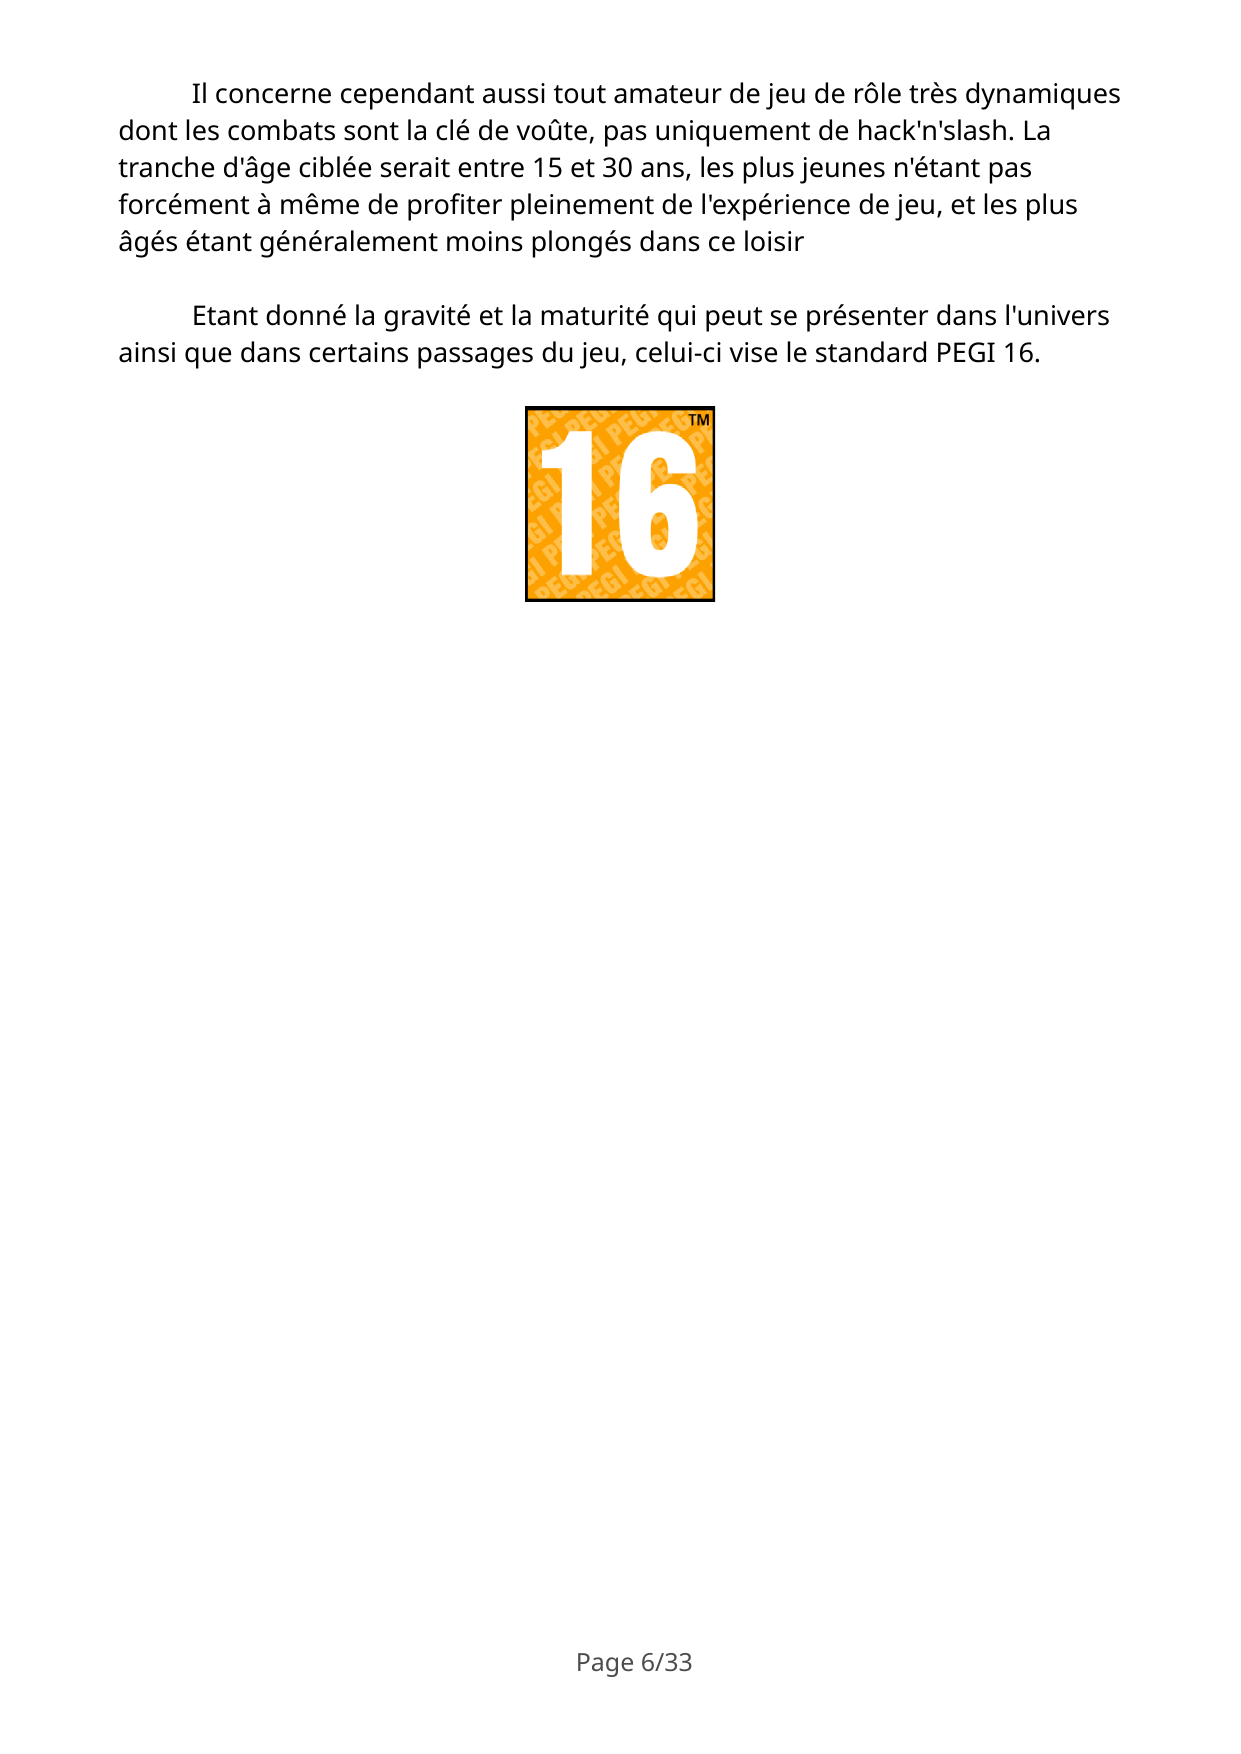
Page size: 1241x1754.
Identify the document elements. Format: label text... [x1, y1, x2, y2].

picture [525, 406, 715, 602]
text Etant donné la gravité et la maturité qui peut se présenter dans l'univers ainsi que dans certains passages du jeu, celui-ci vise le standard PEGI 16. [118, 296, 1122, 370]
text Il concerne cependant aussi tout amateur de jeu de rôle très dynamiques dont les combats sont la clé de voûte, pas uniquement de hack'n'slash. La tranche d'âge ciblée serait entre 15 et 30 ans, les plus jeunes n'étant pas forcément à même de profiter pleinement de l'expérience de jeu, et les plus âgés étant généralement moins plongés dans ce loisir [118, 75, 1122, 259]
